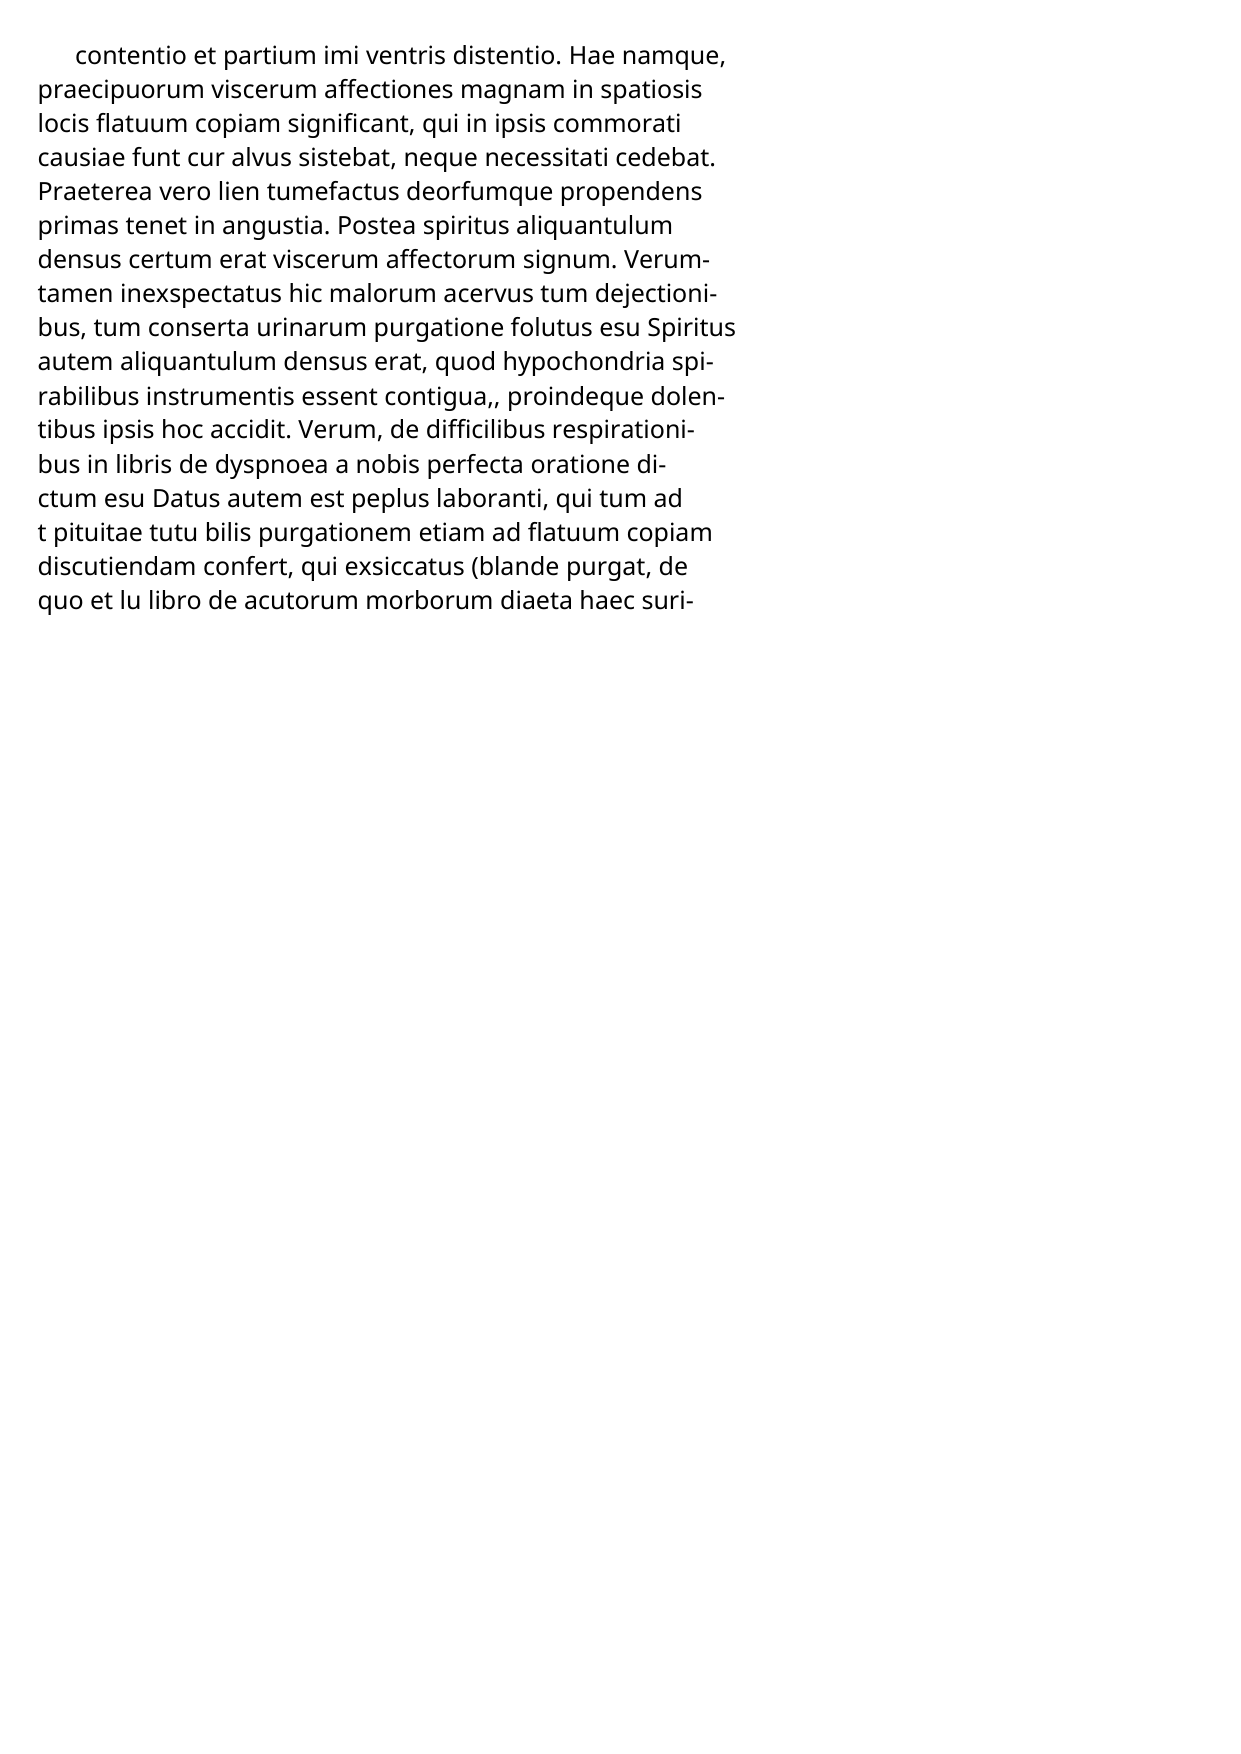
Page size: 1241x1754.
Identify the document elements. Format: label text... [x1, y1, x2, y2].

text contentio et partium imi ventris distentio. Hae namque, praecipuorum viscerum affectiones magnam in spatiosis locis flatuum copiam significant, qui in ipsis commorati causiae funt cur alvus sistebat, neque necessitati cedebat. Praeterea vero lien tumefactus deorfumque propendens primas tenet in angustia. Postea spiritus aliquantulum densus certum erat viscerum affectorum signum. Verum- tamen inexspectatus hic malorum acervus tum dejectioni- bus, tum conserta urinarum purgatione folutus esu Spiritus autem aliquantulum densus erat, quod hypochondria spi- rabilibus instrumentis essent contigua,, proindeque dolen- tibus ipsis hoc accidit. Verum, de difficilibus respirationi- bus in libris de dyspnoea a nobis perfecta oratione di- ctum esu Datus autem est peplus laboranti, qui tum ad t pituitae tutu bilis purgationem etiam ad flatuum copiam discutiendam confert, qui exsiccatus (blande purgat, de quo et lu libro de acutorum morborum diaeta haec suri- [37, 37, 1203, 617]
